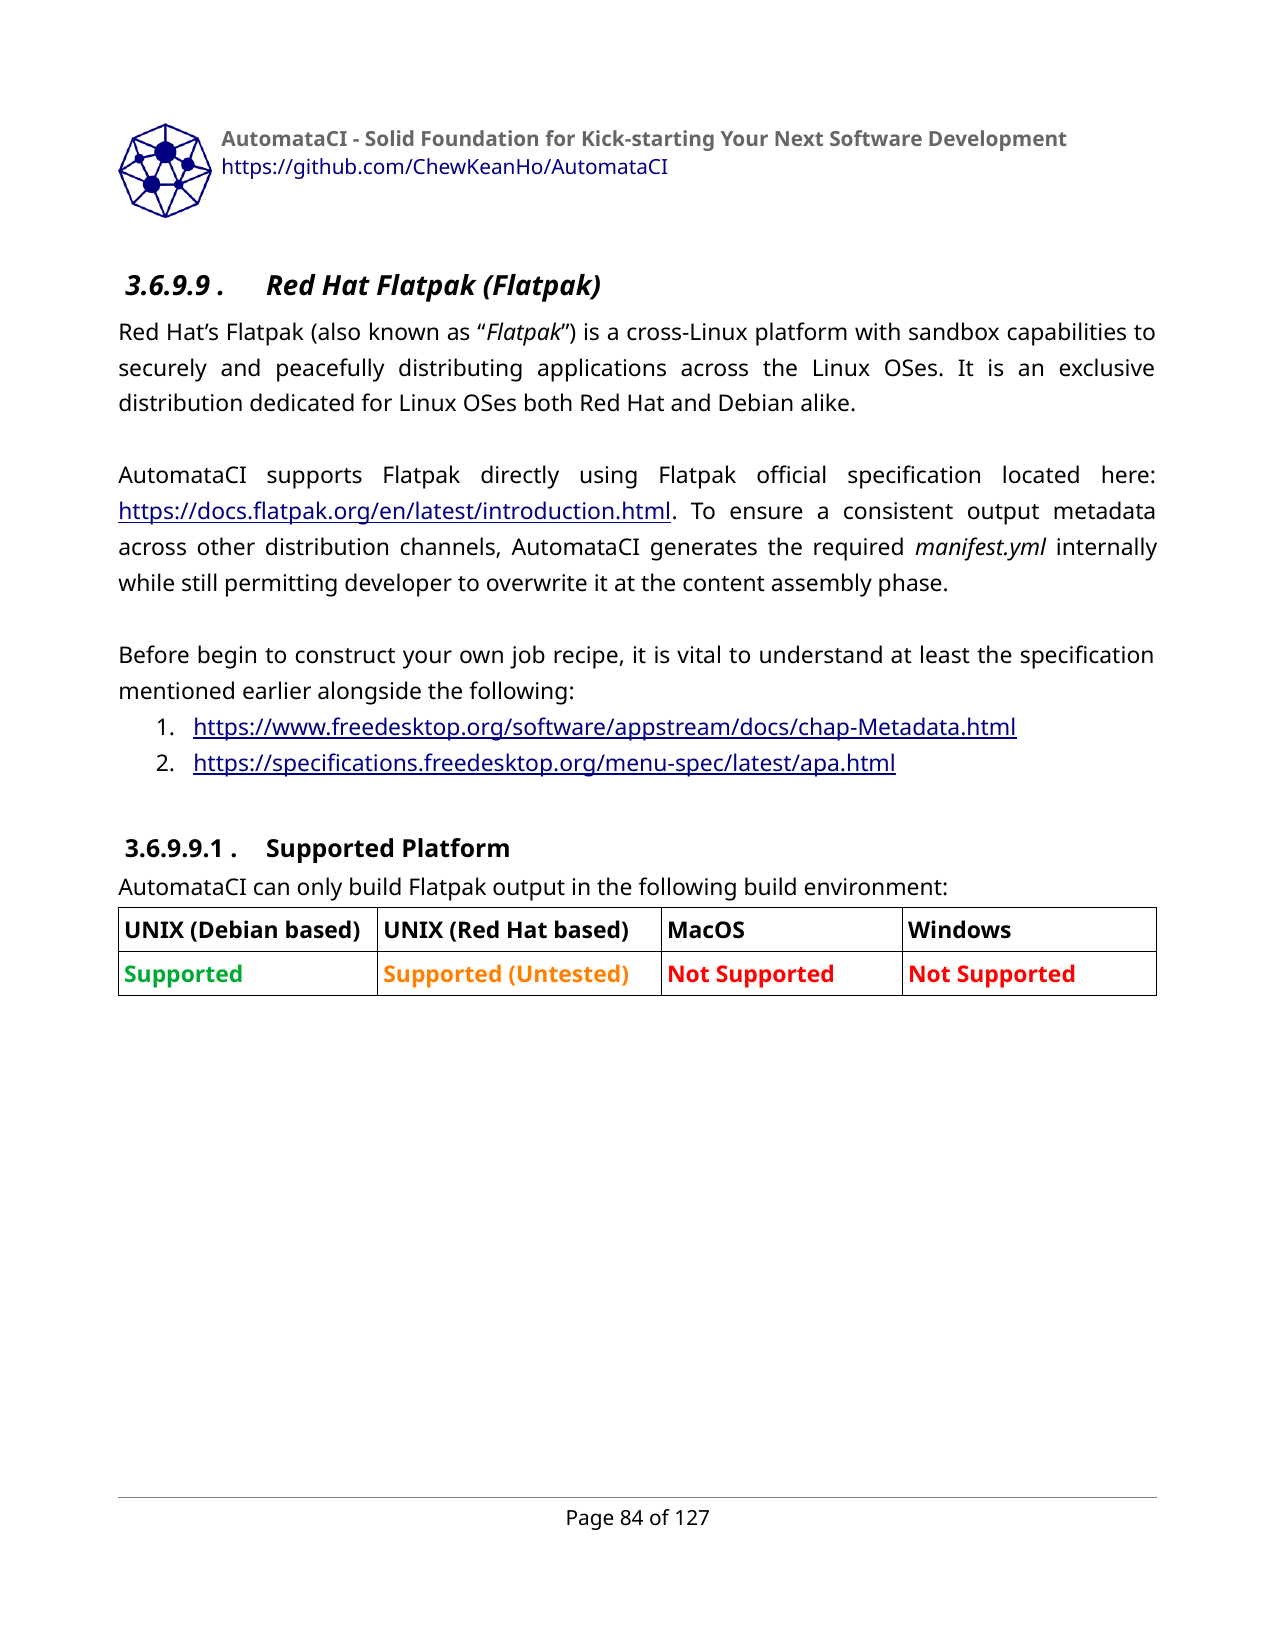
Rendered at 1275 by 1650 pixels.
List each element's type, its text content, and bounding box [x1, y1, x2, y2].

table_cell Supported [119, 952, 377, 994]
table_header Windows [903, 908, 1156, 951]
table_cell Not Supported [903, 952, 1156, 994]
table_cell Not Supported [662, 952, 902, 994]
table_header MacOS [662, 908, 902, 951]
text Before begin to construct your own job recipe, it is vital to understand at least the specification mentioned earlier alongside the following: [118, 639, 1157, 706]
subtitle Supported Platform [118, 831, 1157, 865]
list https://specifications.freedesktop.org/menu-spec/latest/apa.html [156, 747, 1157, 778]
table_cell Supported (Untested) [378, 952, 661, 994]
text AutomataCI supports Flatpak directly using Flatpak official specification located here: https://docs.flatpak.org/en/latest/introduction.html. To ensure a consistent output metadata across other distribution channels, AutomataCI generates the required manifest.yml internally while still permitting developer to overwrite it at the content assembly phase. [118, 459, 1157, 598]
picture [118, 123, 212, 218]
list https://www.freedesktop.org/software/appstream/docs/chap-Metadata.html [156, 711, 1157, 742]
text AutomataCI can only build Flatpak output in the following build environment: [118, 871, 1157, 902]
subtitle Red Hat Flatpak (Flatpak) [118, 265, 1157, 303]
table_header UNIX (Red Hat based) [378, 908, 661, 951]
text Red Hat’s Flatpak (also known as “Flatpak”) is a cross-Linux platform with sandbox capabilities to securely and peacefully distributing applications across the Linux OSes. It is an exclusive distribution dedicated for Linux OSes both Red Hat and Debian alike. [118, 316, 1157, 419]
table_header UNIX (Debian based) [119, 908, 377, 951]
